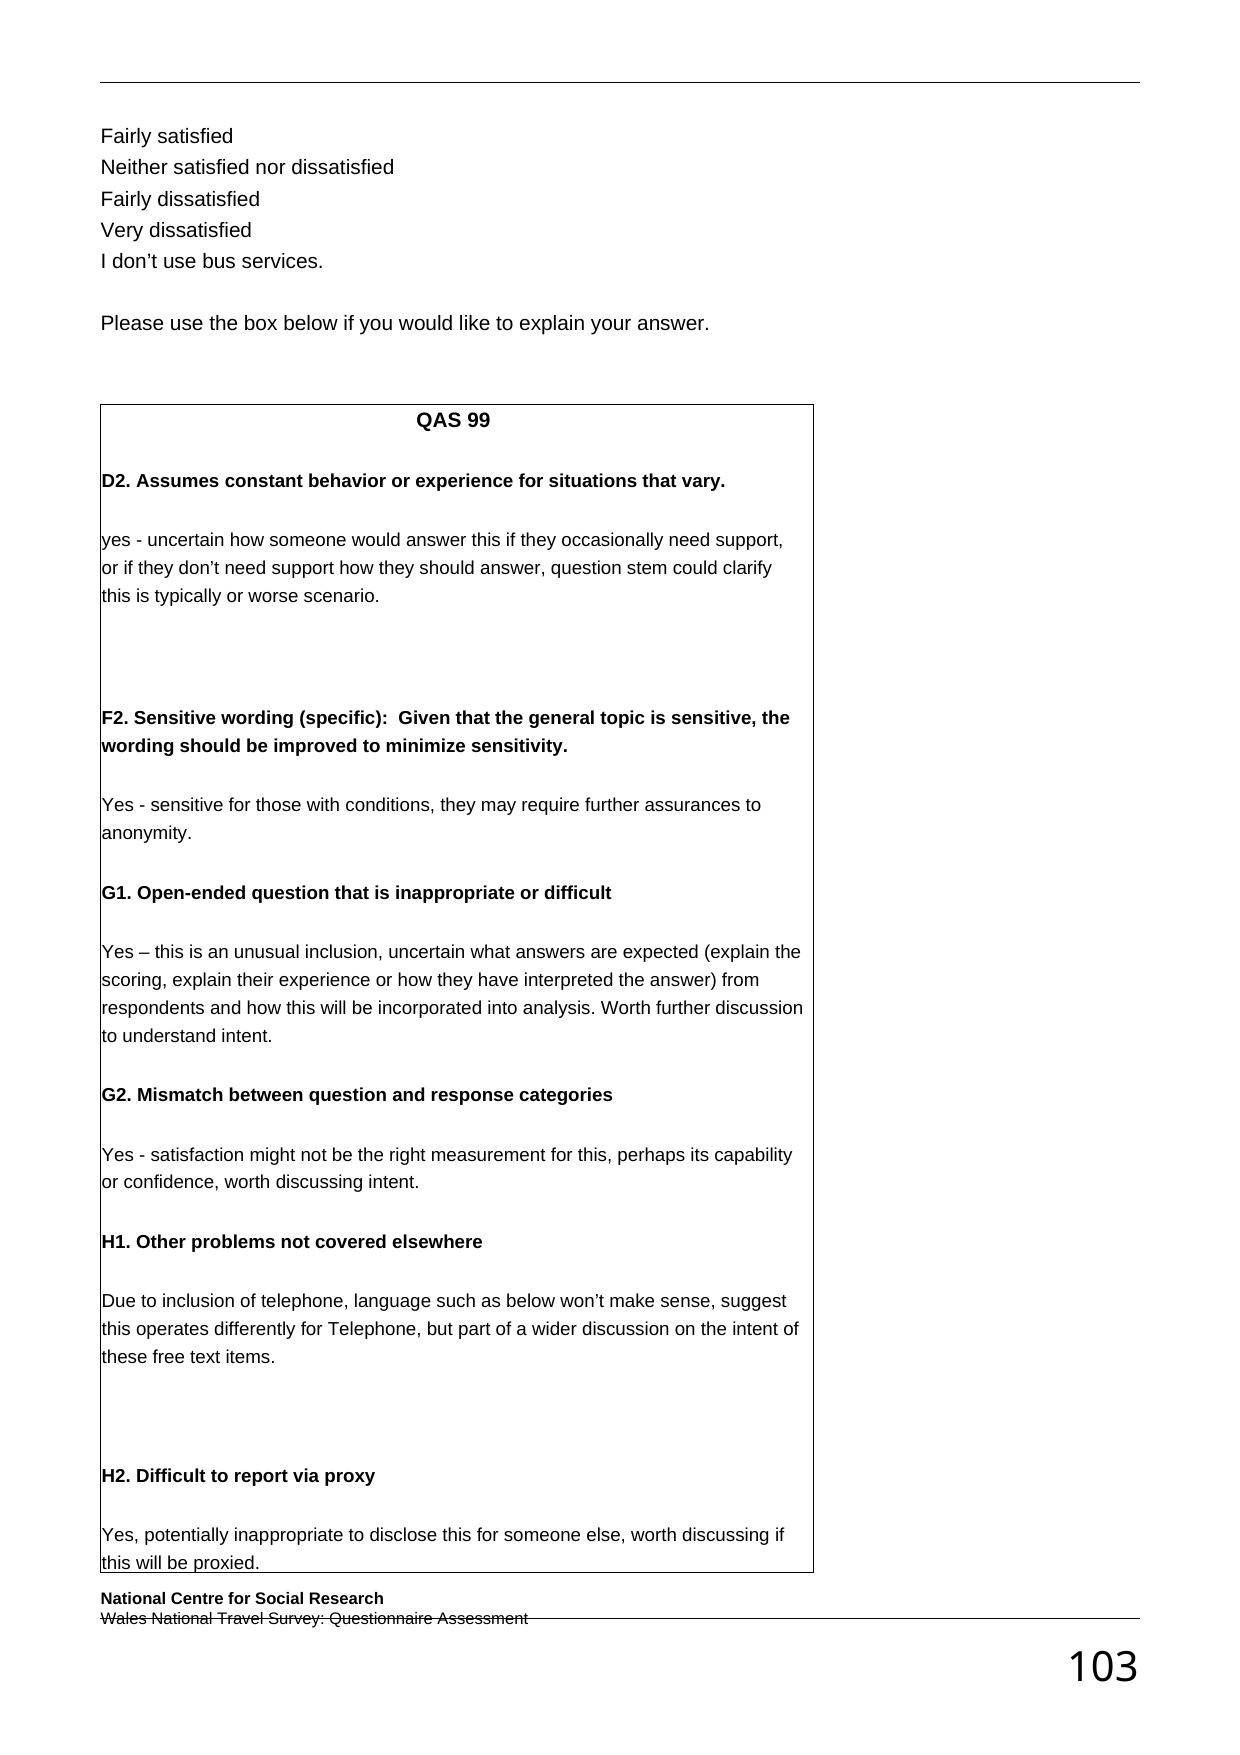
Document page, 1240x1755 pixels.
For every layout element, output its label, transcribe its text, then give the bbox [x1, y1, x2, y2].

text Very dissatisfied [100, 217, 1139, 241]
text H2. Difficult to report via proxy [101, 1461, 813, 1486]
text Fairly dissatisfied [100, 186, 1139, 210]
text Neither satisfied nor dissatisfied [100, 155, 1139, 179]
text yes - uncertain how someone would answer this if they occasionally need support, or if they don’t need support how they should answer, question stem could clarify this is typically or worse scenario. [101, 526, 813, 607]
text Yes - sensitive for those with conditions, they may require further assurances to anonymity. [101, 791, 813, 844]
text QAS 99 [101, 405, 813, 431]
text Please use the box below if you would like to explain your answer. [100, 311, 1139, 335]
text I don’t use bus services. [100, 249, 1139, 273]
text Yes - satisfaction might not be the right measurement for this, perhaps its capability or confidence, worth discussing intent. [101, 1140, 813, 1193]
text Fairly satisfied [100, 124, 1139, 148]
text G2. Mismatch between question and response categories [101, 1081, 813, 1106]
text D2. Assumes constant behavior or experience for situations that vary. [101, 467, 813, 491]
text Due to inclusion of telephone, language such as below won’t make sense, suggest this operates differently for Telephone, but part of a wider discussion on the intent of these free text items. [101, 1287, 813, 1367]
text Yes, potentially inappropriate to disclose this for someone else, worth discussing if this will be proxied. [101, 1521, 813, 1572]
text F2. Sensitive wording (specific): Given that the general topic is sensitive, the wording should be improved to minimize sensitivity. [101, 704, 813, 756]
text G1. Open-ended question that is inappropriate or difficult [101, 878, 813, 903]
text H1. Other problems not covered elsewhere [101, 1227, 813, 1252]
text Yes – this is an unusual inclusion, uncertain what answers are expected (explain the scoring, explain their experience or how they have interpreted the answer) from respondents and how this will be incorporated into analysis. Worth further discussion to understand intent. [101, 938, 813, 1046]
